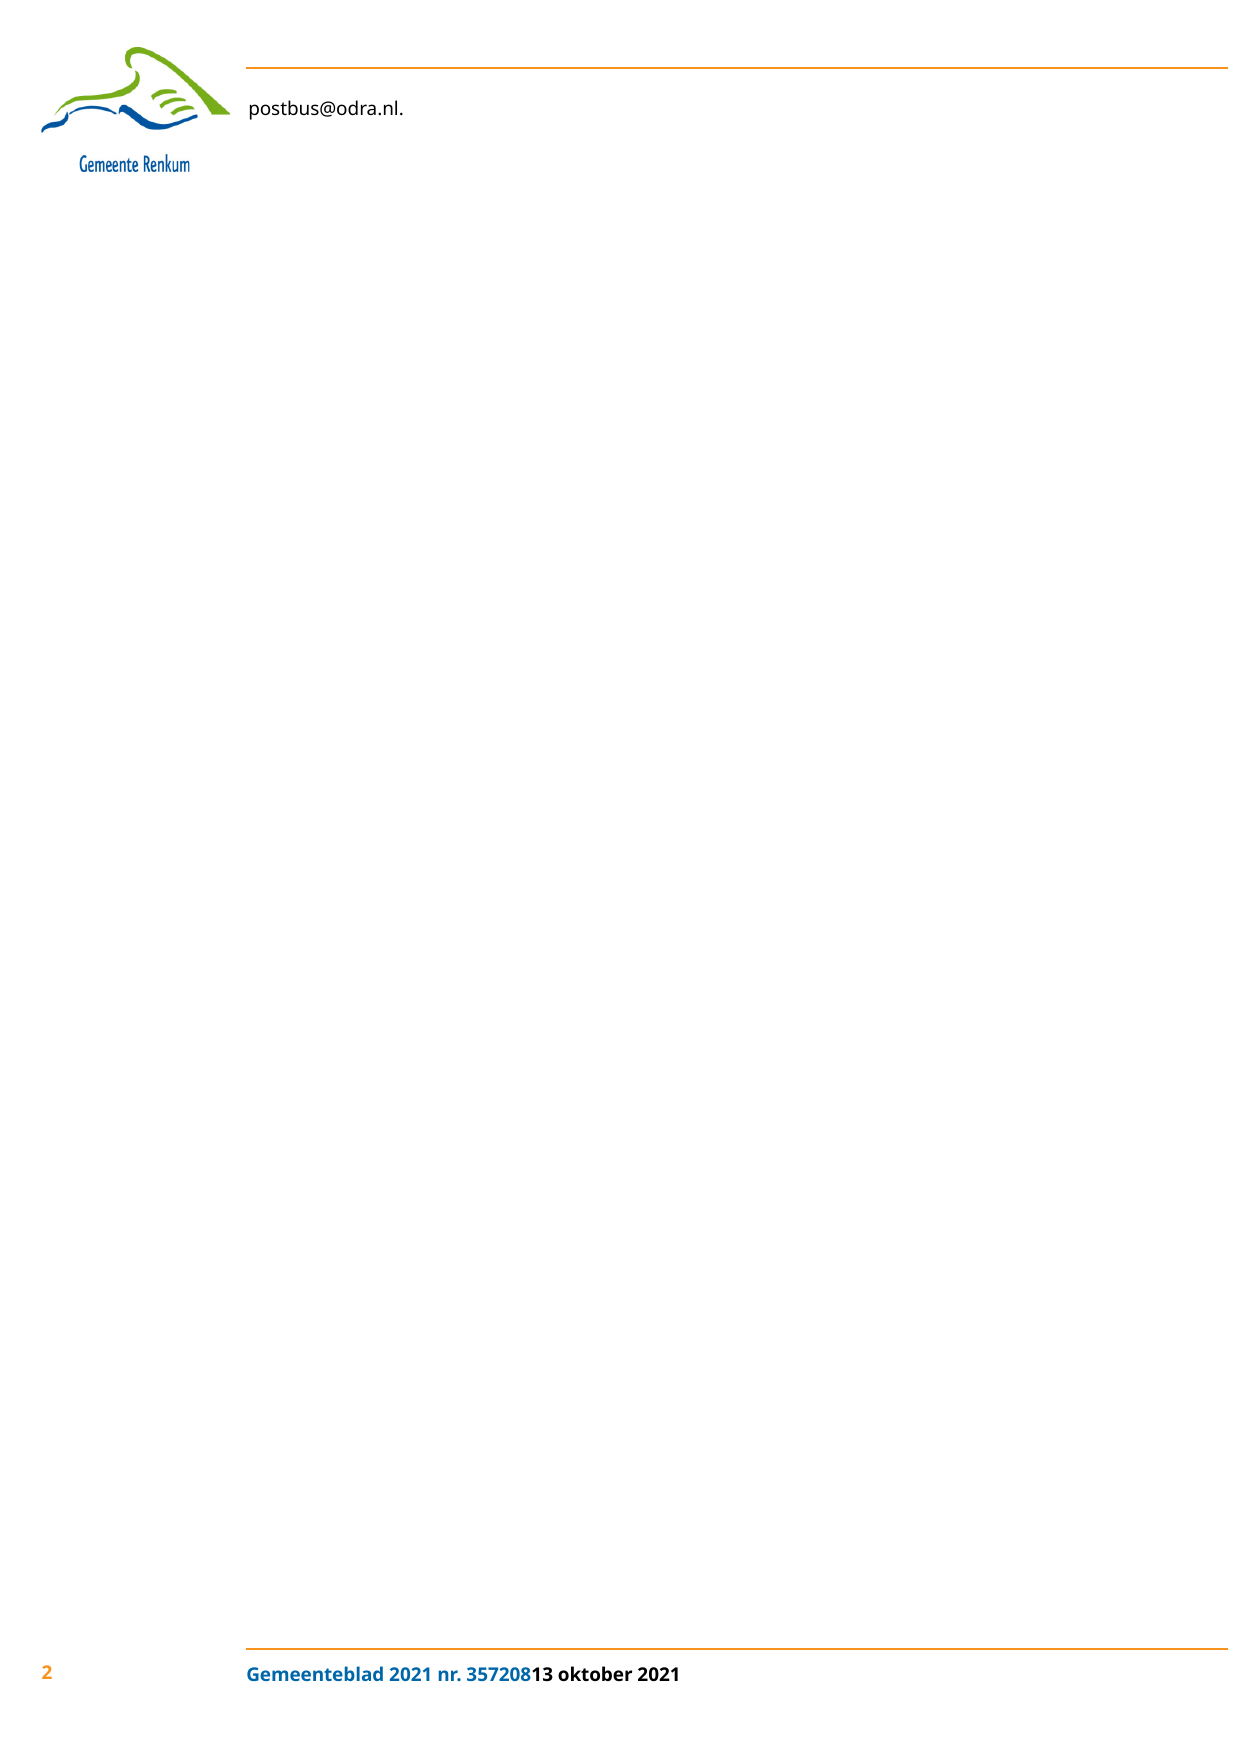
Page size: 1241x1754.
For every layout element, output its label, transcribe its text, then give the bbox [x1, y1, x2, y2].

picture [41, 47, 231, 172]
text postbus@odra.nl. [248, 95, 1152, 121]
